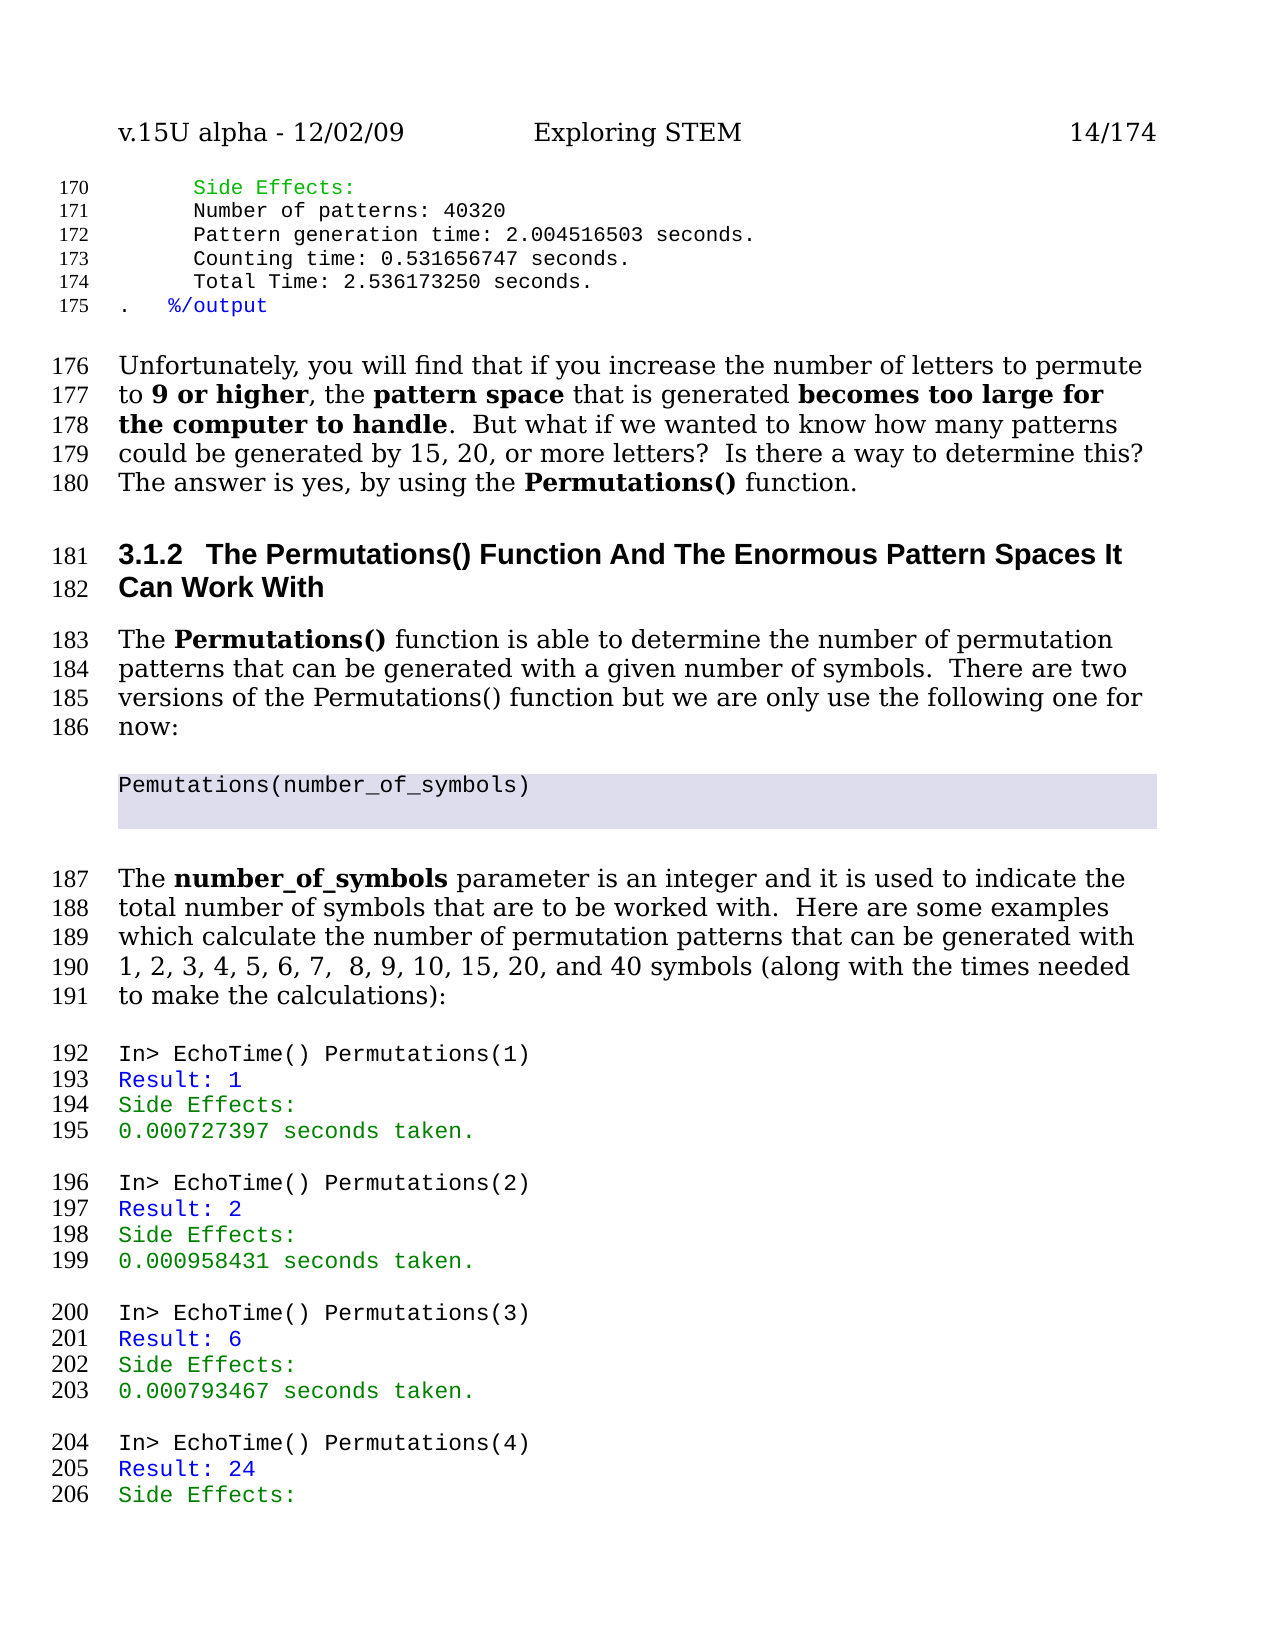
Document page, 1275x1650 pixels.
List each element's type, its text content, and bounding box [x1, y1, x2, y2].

text Side Effects: [118, 1094, 1157, 1120]
text 0.000958431 seconds taken. [118, 1249, 1157, 1275]
text . %/output [118, 295, 1157, 319]
text Total Time: 2.536173250 seconds. [118, 271, 1157, 295]
table_header Pemutations(number_of_symbols) [118, 774, 1157, 829]
subtitle The Permutations() Function And The Enormous Pattern Spaces It Can Work With [118, 537, 1157, 604]
text Number of patterns: 40320 [118, 200, 1157, 224]
text In> EchoTime() Permutations(3) [118, 1301, 1157, 1327]
text Pattern generation time: 2.004516503 seconds. [118, 224, 1157, 248]
text 0.000727397 seconds taken. [118, 1120, 1157, 1146]
text Unfortunately, you will find that if you increase the number of letters to permute to 9 or higher, the pattern space that is generated becomes too large for the computer to handle. But what if we wanted to know how many patterns could be generated by 15, 20, or more letters? Is there a way to determine this? The answer is yes, by using the Permutations() function. [118, 351, 1157, 498]
text 0.000793467 seconds taken. [118, 1379, 1157, 1405]
text Counting time: 0.531656747 seconds. [118, 248, 1157, 271]
text The Permutations() function is able to determine the number of permutation patterns that can be generated with a given number of symbols. There are two versions of the Permutations() function but we are only use the following one for now: [118, 625, 1157, 742]
text In> EchoTime() Permutations(1) [118, 1042, 1157, 1068]
text The number_of_symbols parameter is an integer and it is used to indicate the total number of symbols that are to be worked with. Here are some examples which calculate the number of permutation patterns that can be generated with 1, 2, 3, 4, 5, 6, 7, 8, 9, 10, 15, 20, and 40 symbols (along with the times needed to make the calculations): [118, 864, 1157, 1010]
text In> EchoTime() Permutations(2) [118, 1172, 1157, 1198]
text In> EchoTime() Permutations(4) [118, 1431, 1157, 1457]
text Result: 6 [118, 1327, 1157, 1353]
text Side Effects: [118, 1223, 1157, 1249]
text Side Effects: [118, 177, 1157, 200]
text Result: 2 [118, 1198, 1157, 1223]
text Side Effects: [118, 1353, 1157, 1379]
text Result: 24 [118, 1457, 1157, 1483]
text Side Effects: [118, 1483, 1157, 1509]
text Result: 1 [118, 1068, 1157, 1094]
